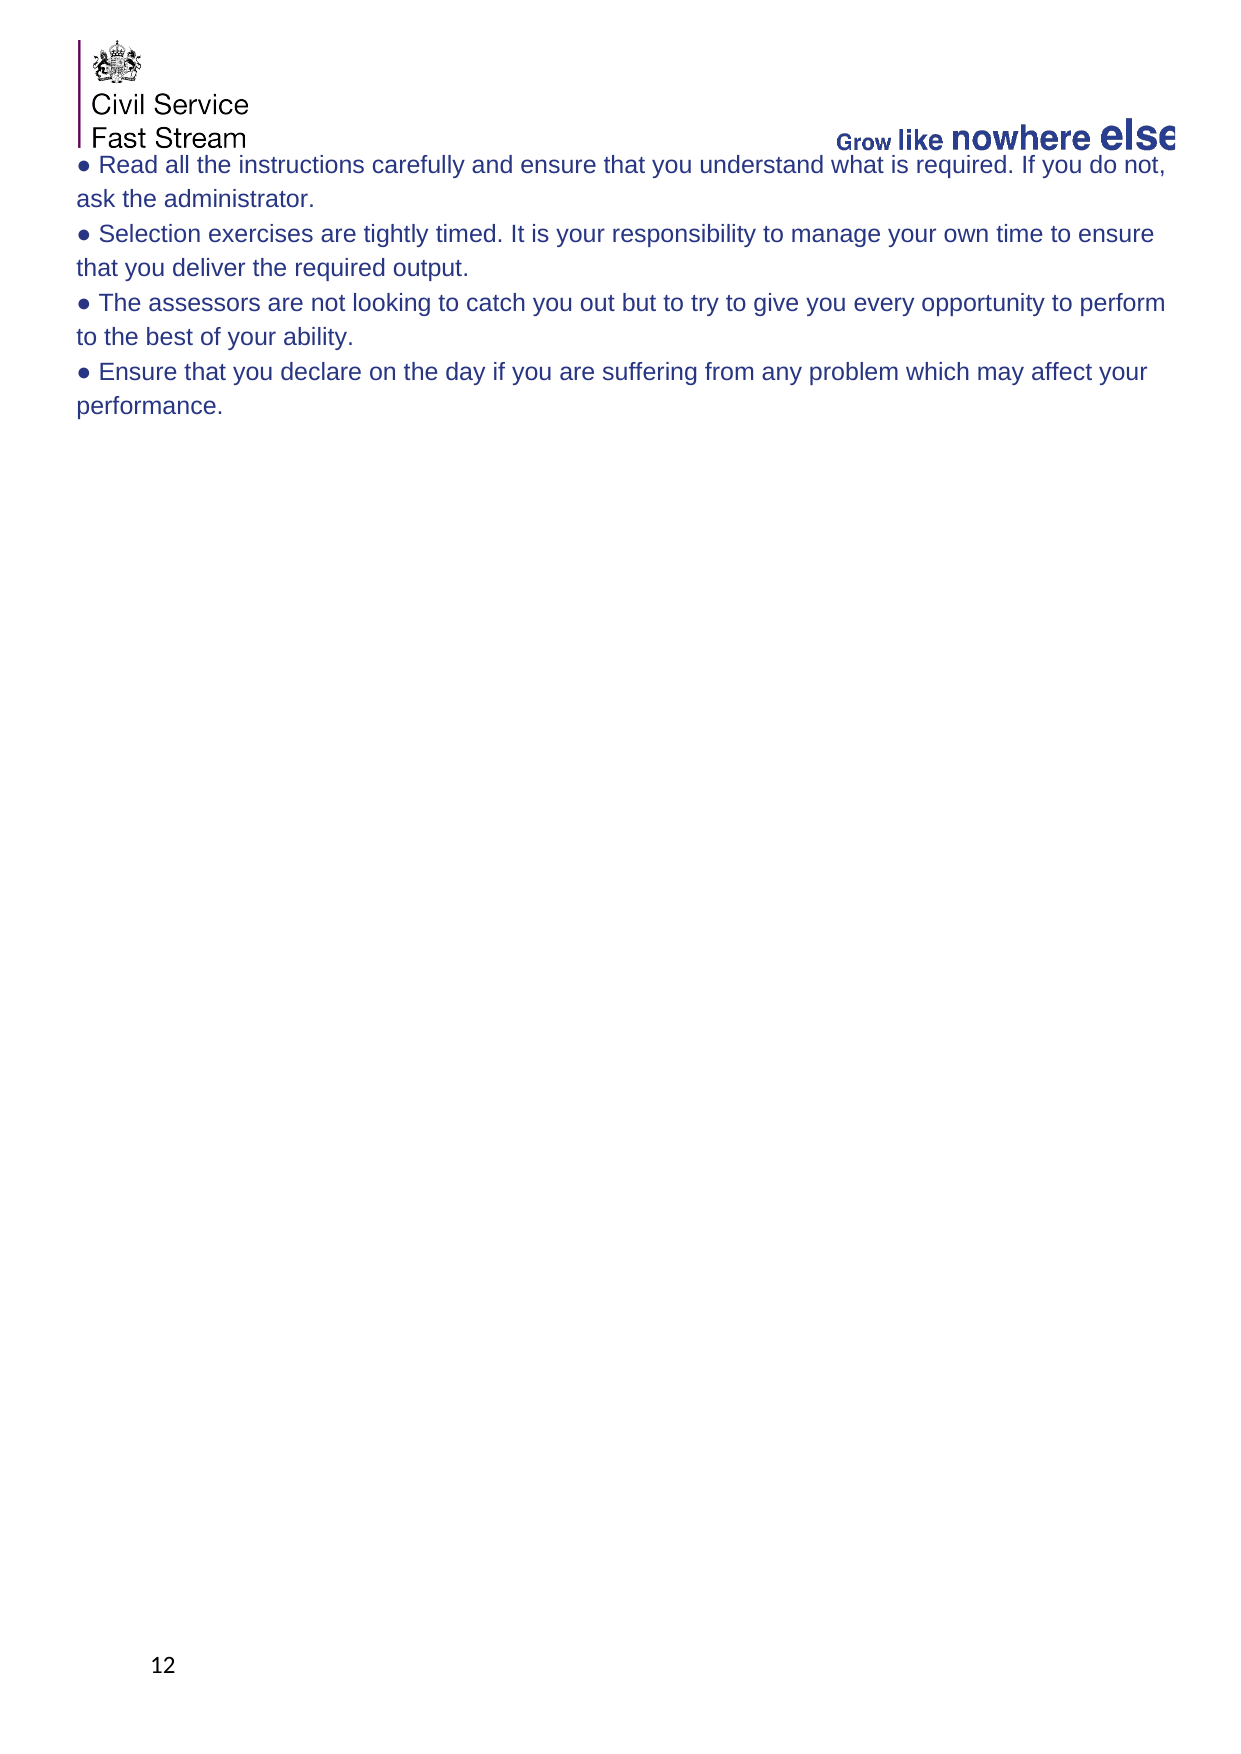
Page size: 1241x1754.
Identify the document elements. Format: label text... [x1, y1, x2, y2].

text ● The assessors are not looking to catch you out but to try to give you every opportunity to perform to the best of your ability. [76, 288, 1184, 351]
text ● Read all the instructions carefully and ensure that you understand what is required. If you do not, ask the administrator. [76, 150, 1184, 213]
text ● Ensure that you declare on the day if you are suffering from any problem which may affect your performance. [76, 357, 1184, 420]
text ● Selection exercises are tightly timed. It is your responsibility to manage your own time to ensure that you deliver the required output. [76, 219, 1184, 282]
